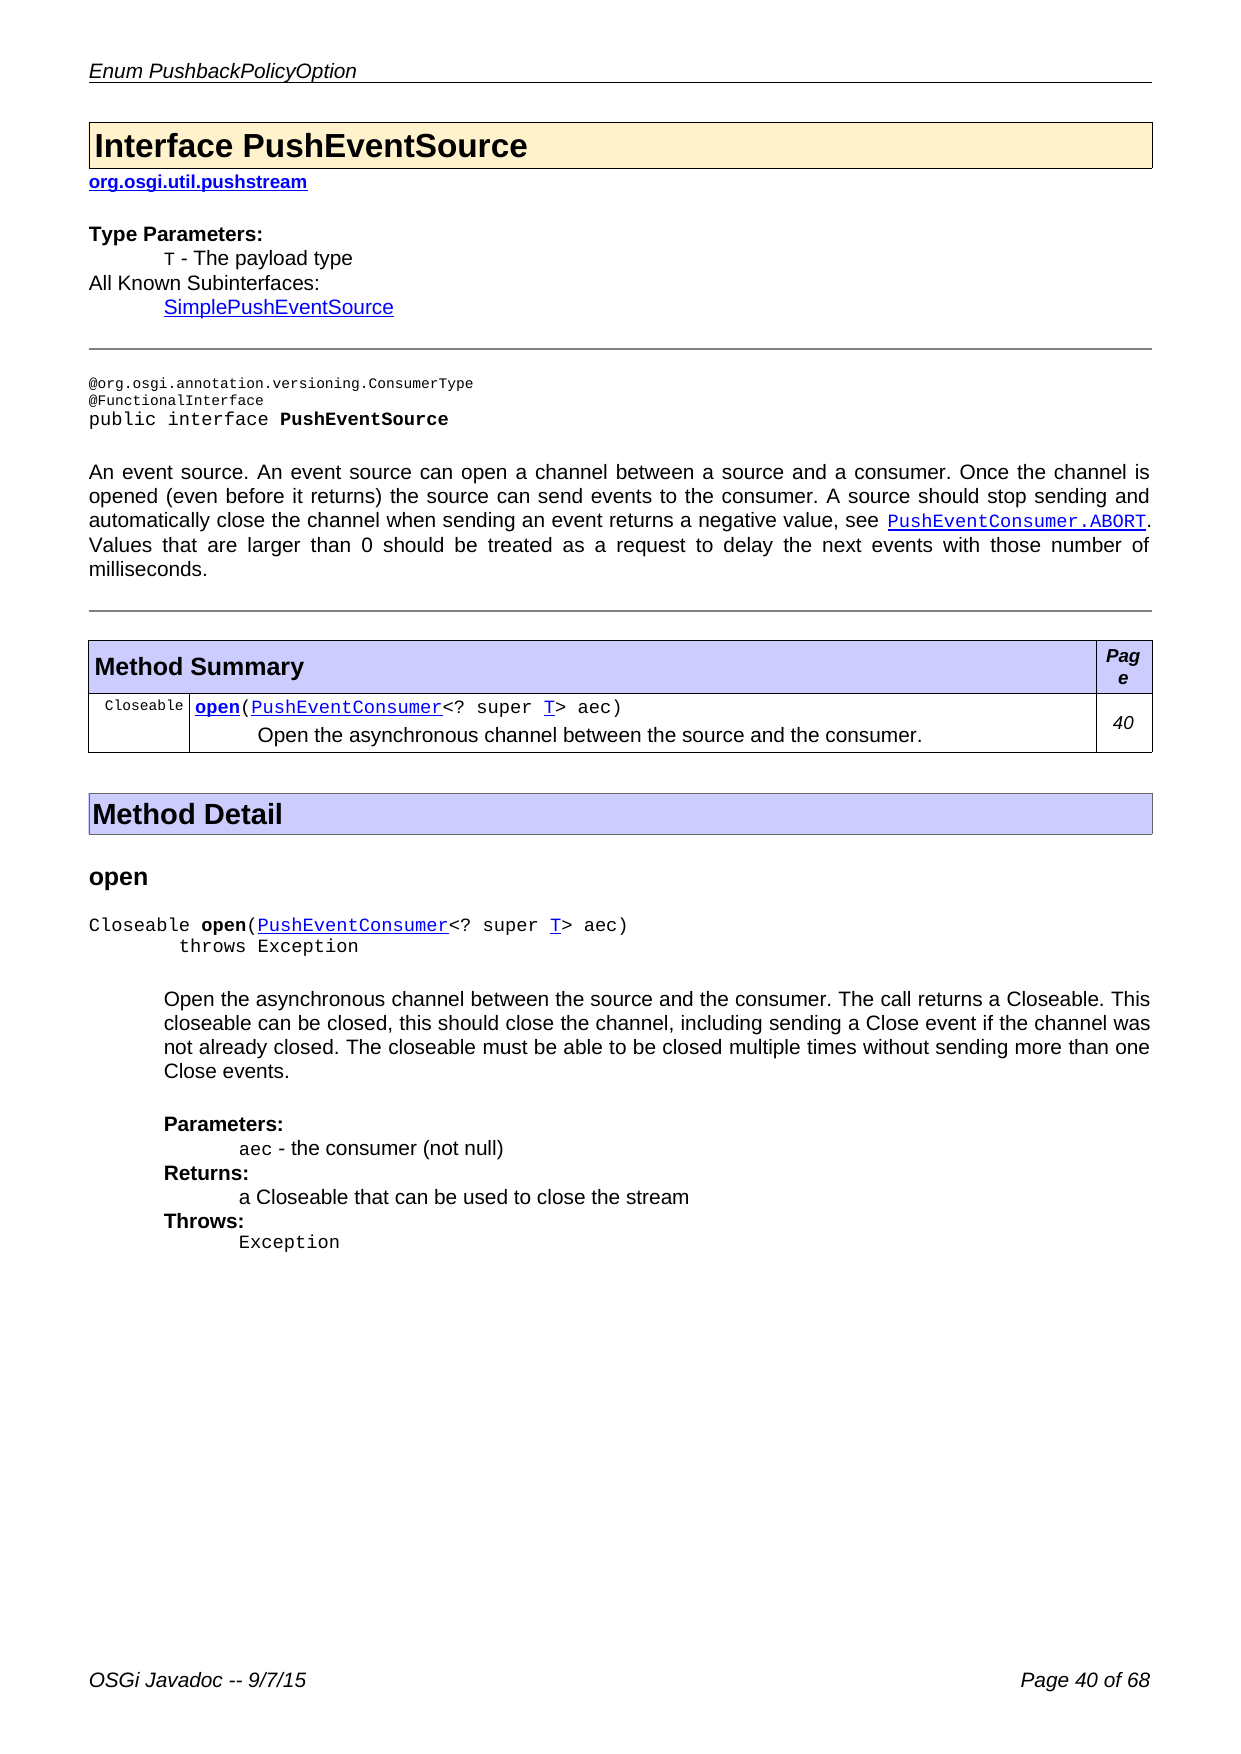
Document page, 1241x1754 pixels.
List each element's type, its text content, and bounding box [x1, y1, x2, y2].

text Throws: [163, 1209, 1152, 1233]
text Type Parameters: [88, 222, 1152, 246]
table_header Page [1097, 641, 1152, 693]
text Exception [238, 1233, 1152, 1254]
text An event source. An event source can open a channel between a source and a consumer. Once the channel is opened (even before it returns) the source can send events to the consumer. A source should stop sending and automatically close the channel when sending an event returns a negative value, see PushEventConsumer.ABORT. Values that are larger than 0 should be treated as a request to delay the next events with those number of milliseconds. [88, 460, 1152, 581]
text T - The payload type [163, 246, 1152, 271]
table_cell Closeable [89, 694, 189, 752]
text SimplePushEventSource [163, 295, 1152, 319]
table_cell [1097, 694, 1152, 752]
text Closeable open(PushEventConsumer<? super T> aec) throws Exception [88, 915, 1152, 958]
text Returns: [163, 1161, 1152, 1185]
text Parameters: [163, 1112, 1152, 1136]
table_cell open(PushEventConsumer<? super T> aec) Open the asynchronous channel between the source and the consumer. [190, 694, 1096, 752]
text @org.osgi.annotation.versioning.ConsumerType @FunctionalInterface public interface PushEventSource [88, 377, 1152, 431]
text Open the asynchronous channel between the source and the consumer. The call returns a Closeable. This closeable can be closed, this should close the channel, including sending a Close event if the channel was not already closed. The closeable must be able to be closed multiple times without sending more than one Close events. [163, 987, 1152, 1083]
subtitle open [88, 862, 1152, 891]
text aec - the consumer (not null) [238, 1136, 1152, 1161]
text org.osgi.util.pushstream [88, 171, 1152, 193]
text a Closeable that can be used to close the stream [238, 1185, 1152, 1209]
subtitle All Known Subinterfaces: [88, 271, 1152, 295]
subtitle Interface PushEventSource [90, 123, 1152, 168]
subtitle Method Detail [90, 794, 1152, 834]
table_header Method Summary [89, 641, 1096, 693]
